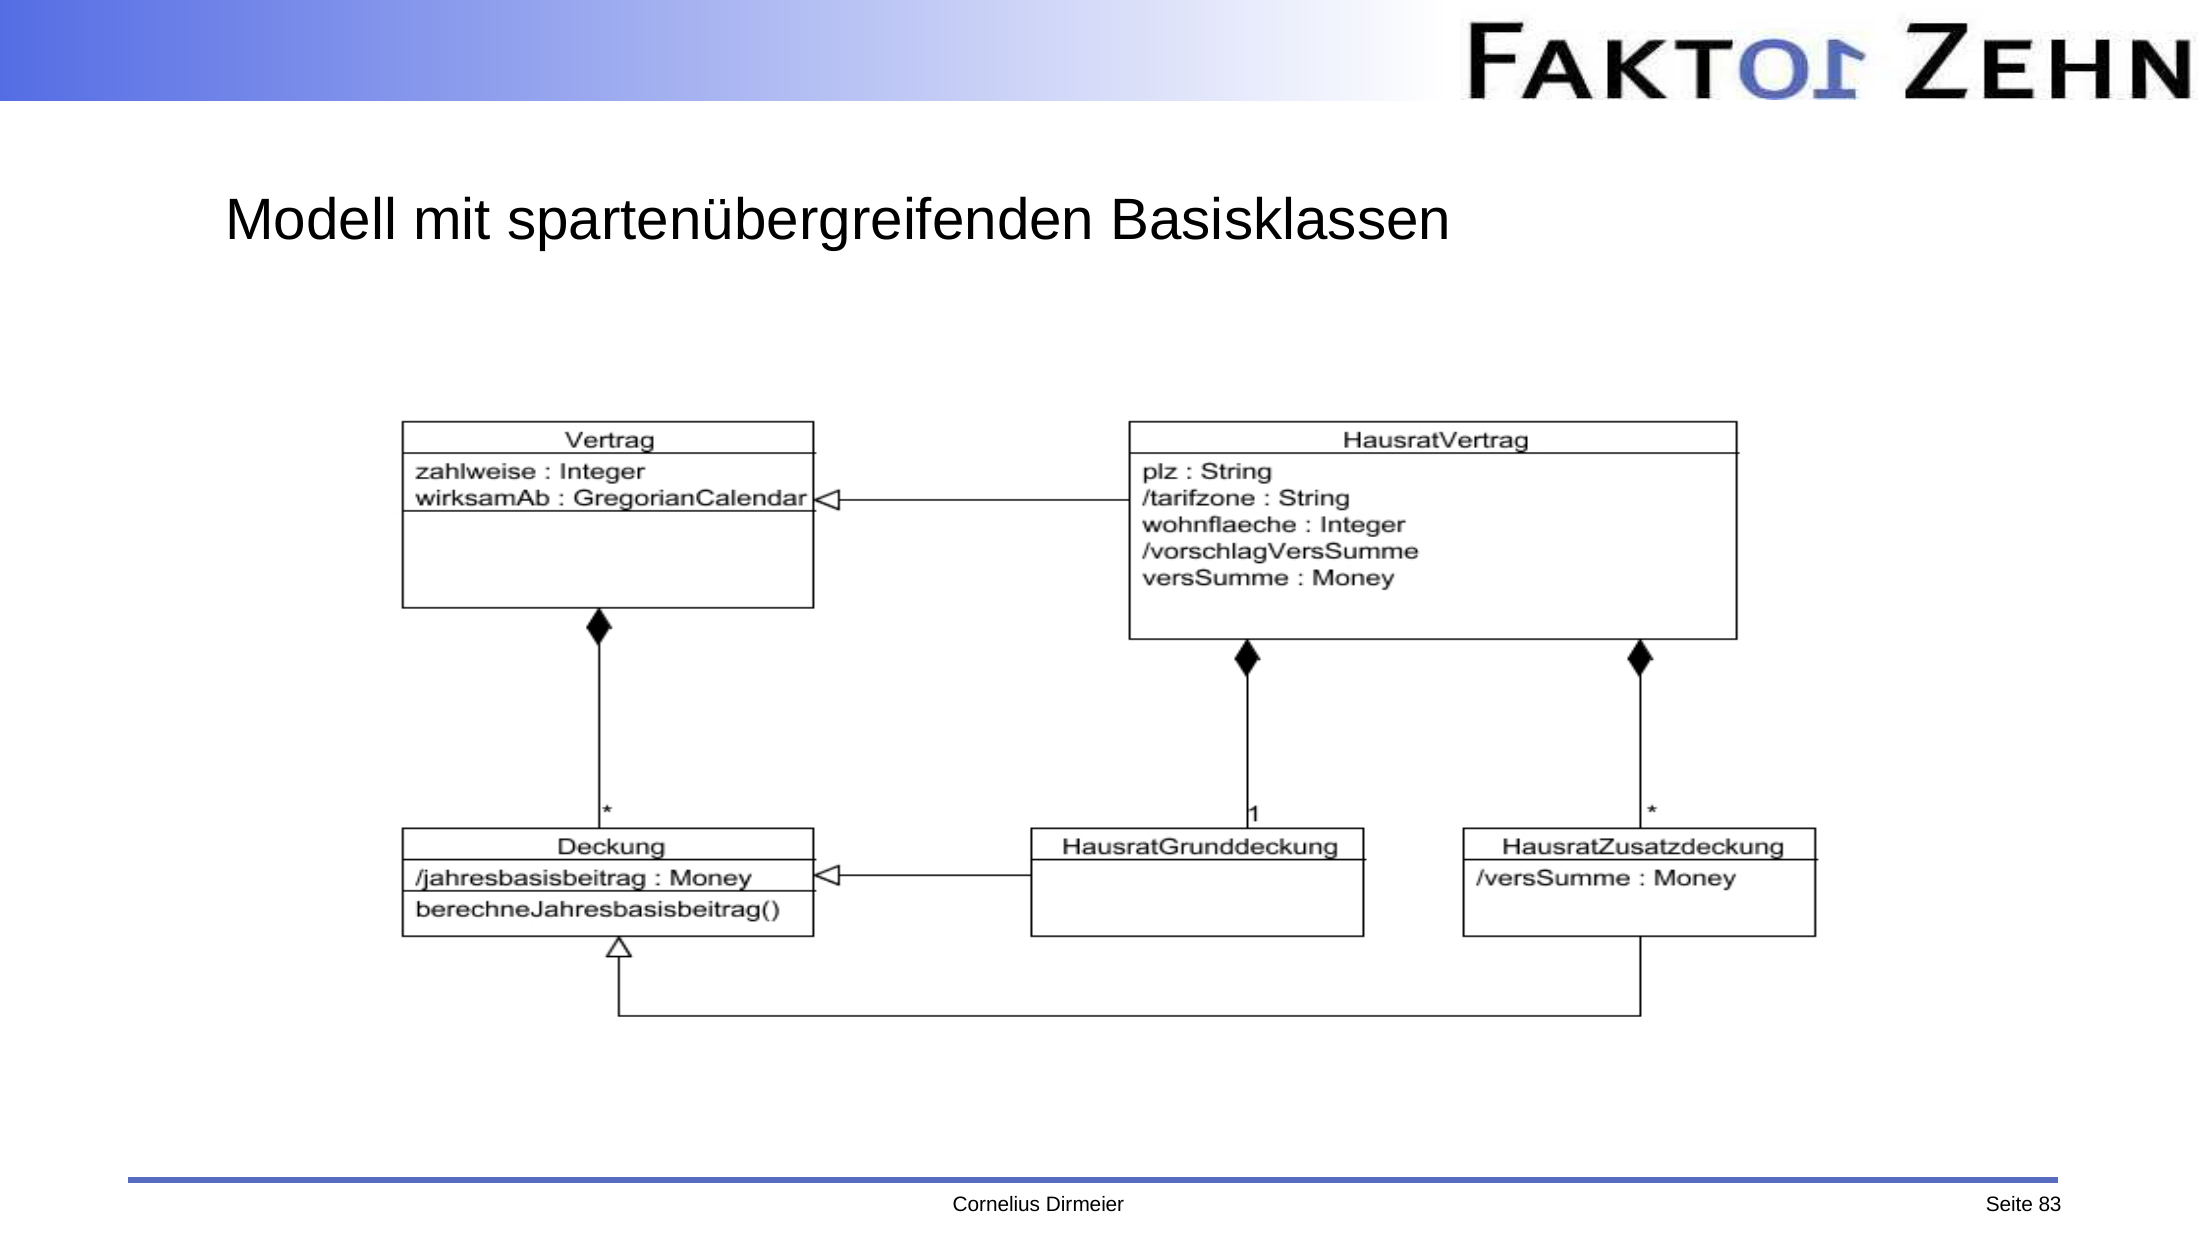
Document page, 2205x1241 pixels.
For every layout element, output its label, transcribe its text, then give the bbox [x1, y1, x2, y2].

title Modell mit spartenübergreifenden Basisklassen [225, 142, 1981, 296]
picture [1460, 7, 2202, 100]
picture [363, 390, 1856, 1078]
